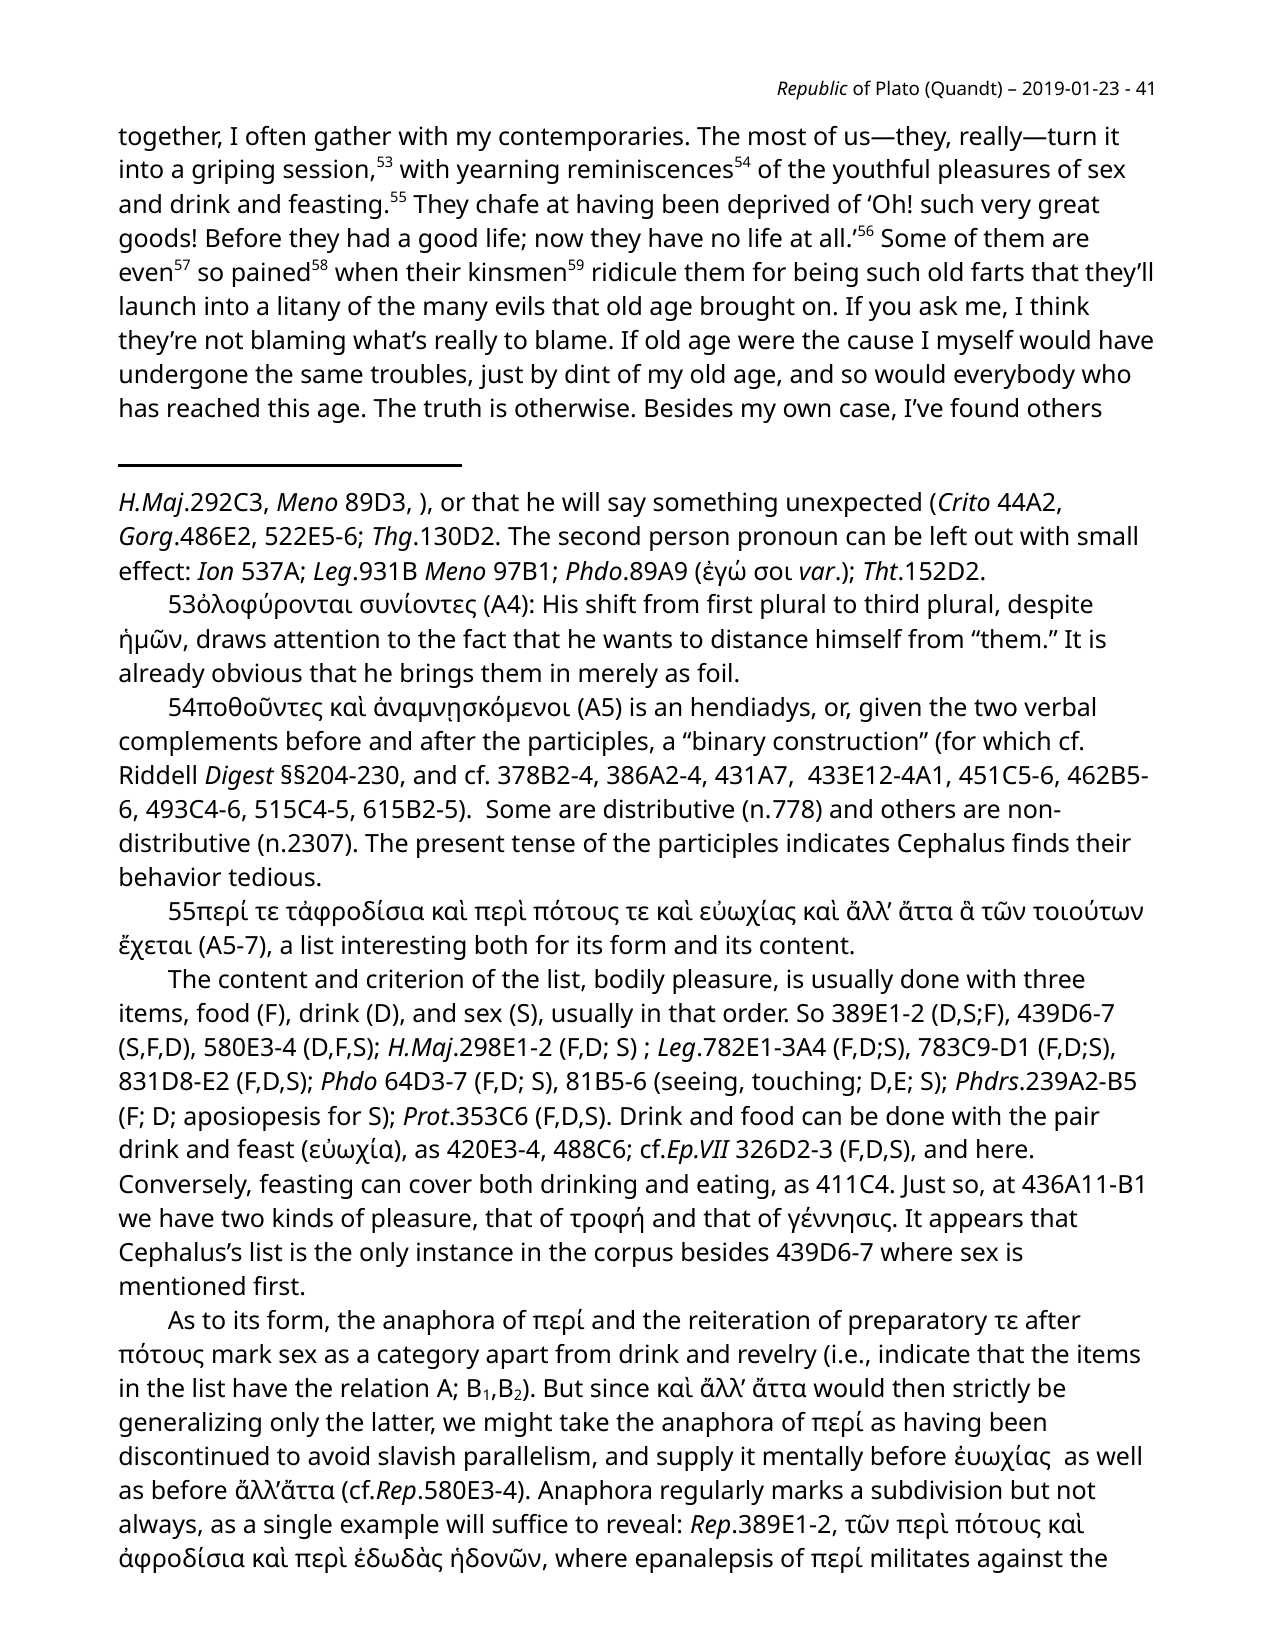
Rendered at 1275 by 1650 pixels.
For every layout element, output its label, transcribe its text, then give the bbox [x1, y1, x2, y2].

text (329) His own outlook on the matter is as follows. “Just as birds of a feather flock together, I often gather with my contemporaries. The most of us—they, really—turn it into a griping session, with yearning reminiscences of the youthful pleasures of sex and drink and feasting. They chafe at having been deprived of ‘Oh! such very great goods! Before they had a good life; now they have no life at all.’ Some of them are even so pained when their kinsmen ridicule them for being such old farts that they’ll launch into a litany of the many evils that old age brought on. If you ask me, I think they’re not blaming what’s really to blame. If old age were the cause I myself would have undergone the same troubles, just by dint of my old age, and so would everybody who has reached this age. The truth is otherwise. Besides my own case, I’ve found others who don’t act like them: Sophocles the poet no less. I was standing beside when somebody confronted him with the question, 'Hey, Sophocles, how’s your sex life? Can you still make it with a woman?' And he replied, 'Mind your tongue! You can be sure that I’ve escaped enslavement to that mad and violent master.' I thought then that the great man had a point and I think so no less now. It’s utterly true that age brings on great tranquillity and a freedom from these kinds of things for sure. Whenever the desires cease to have a grip on us and slacken it’s utterly true that the thing Sophocles refers to happens: one can have respite and release from masters many and mad. What determines whether this will happen and determines moreover how to respond to the ridicule of one’s kinsmen, is not the age of a man but his character. If a man is balanced and easygoing his old age is only moderately burdensome. If not, both his old age and his youth treat him harshly.” [118, 118, 1157, 425]
text περί τε τἀφροδίσια καὶ περὶ πότους τε καὶ εὐωχίας καὶ ἄλλ’ ἄττα ἃ τῶν τοιούτων ἔχεται (A5-7), a list interesting both for its form and its content. [118, 894, 1157, 962]
text With the juxtaposition ἐγώ σοι … ἐρῶ (329A1) Cephalus sits his interlocutor down across from himself to listen, as it were, suggesting that he will speak at length (as when in English we start by saying, “Let me tell you about ...” or “I'm glad you asked me that question” – cf. Phdo.96A1: ἐγὼ οὖν σοι δίειμι and 96A6: ἄκουε τοίνυν ὡς ἐροῦντος; also H.Maj.292C3, Meno 89D3, ), or that he will say something unexpected (Crito 44A2, Gorg.486E2, 522E5-6; Thg.130D2. The second person pronoun can be left out with small effect: Ion 537A; Leg.931B Meno 97B1; Phdo.89A9 (ἐγώ σοι var.); Tht.152D2. [118, 485, 1157, 587]
text ποθοῦντες καὶ ἀναμνῃσκόμενοι (A5) is an hendiadys, or, given the two verbal complements before and after the participles, a “binary construction” (for which cf. Riddell Digest §§204-230, and cf. 378B2-4, 386A2-4, 431A7, 433E12-4A1, 451C5-6, 462B5-6, 493C4-6, 515C4-5, 615B2-5). Some are distributive (n.778) and others are non-distributive (n.2307). The present tense of the participles indicates Cephalus finds their behavior tedious. [118, 689, 1157, 894]
text The content and criterion of the list, bodily pleasure, is usually done with three items, food (F), drink (D), and sex (S), usually in that order. So 389E1-2 (D,S;F), 439D6-7 (S,F,D), 580E3-4 (D,F,S); H.Maj.298E1-2 (F,D; S) ; Leg.782E1-3A4 (F,D;S), 783C9-D1 (F,D;S), 831D8-E2 (F,D,S); Phdo 64D3-7 (F,D; S), 81B5-6 (seeing, touching; D,E; S); Phdrs.239A2-B5 (F; D; aposiopesis for S); Prot.353C6 (F,D,S). Drink and food can be done with the pair drink and feast (εὐωχία), as 420E3-4, 488C6; cf.Ep.VII 326D2-3 (F,D,S), and here. Conversely, feasting can cover both drinking and eating, as 411C4. Just so, at 436A11-B1 we have two kinds of pleasure, that of τροφή and that of γέννησις. It appears that Cephalus’s list is the only instance in the corpus besides 439D6-7 where sex is mentioned first. [118, 962, 1157, 1302]
text ὀλοφύρονται συνίοντες (A4): His shift from first plural to third plural, despite ἡμῶν, draws attention to the fact that he wants to distance himself from “them.” It is already obvious that he brings them in merely as foil. [118, 587, 1157, 689]
text As to its form, the anaphora of περί and the reiteration of preparatory τε after πότους mark sex as a category apart from drink and revelry (i.e., indicate that the items in the list have the relation A; B1,B2). But since καὶ ἄλλ’ ἄττα would then strictly be generalizing only the latter, we might take the anaphora of περί as having been discontinued to avoid slavish parallelism, and supply it mentally before ἐυωχίας as well as before ἄλλ’ἄττα (cf.Rep.580E3-4). Anaphora regularly marks a subdivision but not always, as a single example will suffice to reveal: Rep.389E1-2, τῶν περὶ πότους καὶ ἀφροδίσια καὶ περὶ ἐδωδὰς ἡδονῶν, where epanalepsis of περί militates against the implicit categorical distinction in order to effect closure. [118, 1302, 1157, 1575]
